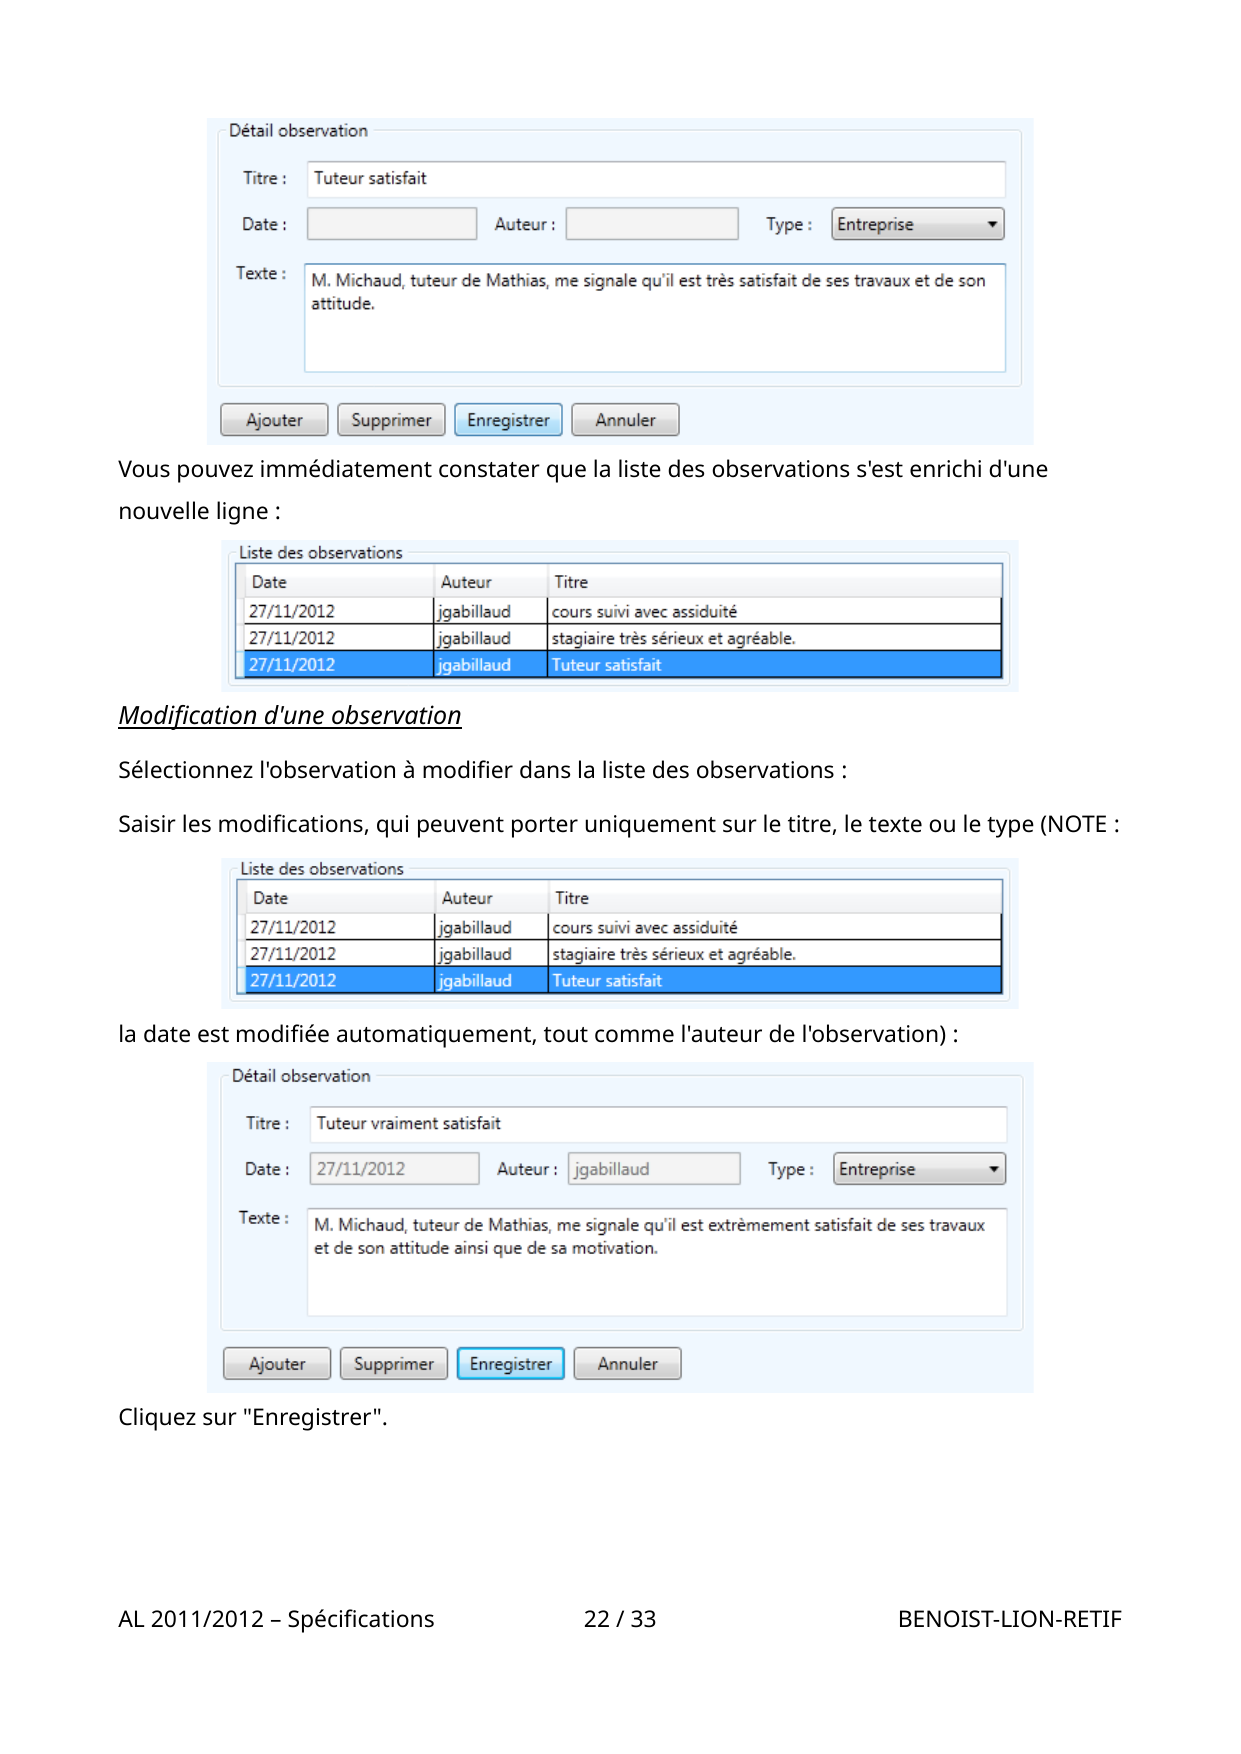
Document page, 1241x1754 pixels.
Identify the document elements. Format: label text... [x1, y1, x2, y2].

picture [206, 1062, 1034, 1393]
subtitle Modification d'une observation [118, 692, 1122, 733]
text Cliquez sur "Enregistrer". [118, 1393, 1122, 1434]
picture [221, 858, 1019, 1009]
picture [206, 118, 1034, 445]
picture [221, 540, 1019, 692]
text Saisir les modifications, qui peuvent porter uniquement sur le titre, le texte ou le type (NOTE : la date est modifiée automatiquement, tout comme l'auteur de l'observation) : [118, 799, 1122, 1050]
text Vous pouvez immédiatement constater que la liste des observations s'est enrichi d'une nouvelle ligne : [118, 445, 1122, 527]
text Sélectionnez l'observation à modifier dans la liste des observations : [118, 746, 1122, 787]
